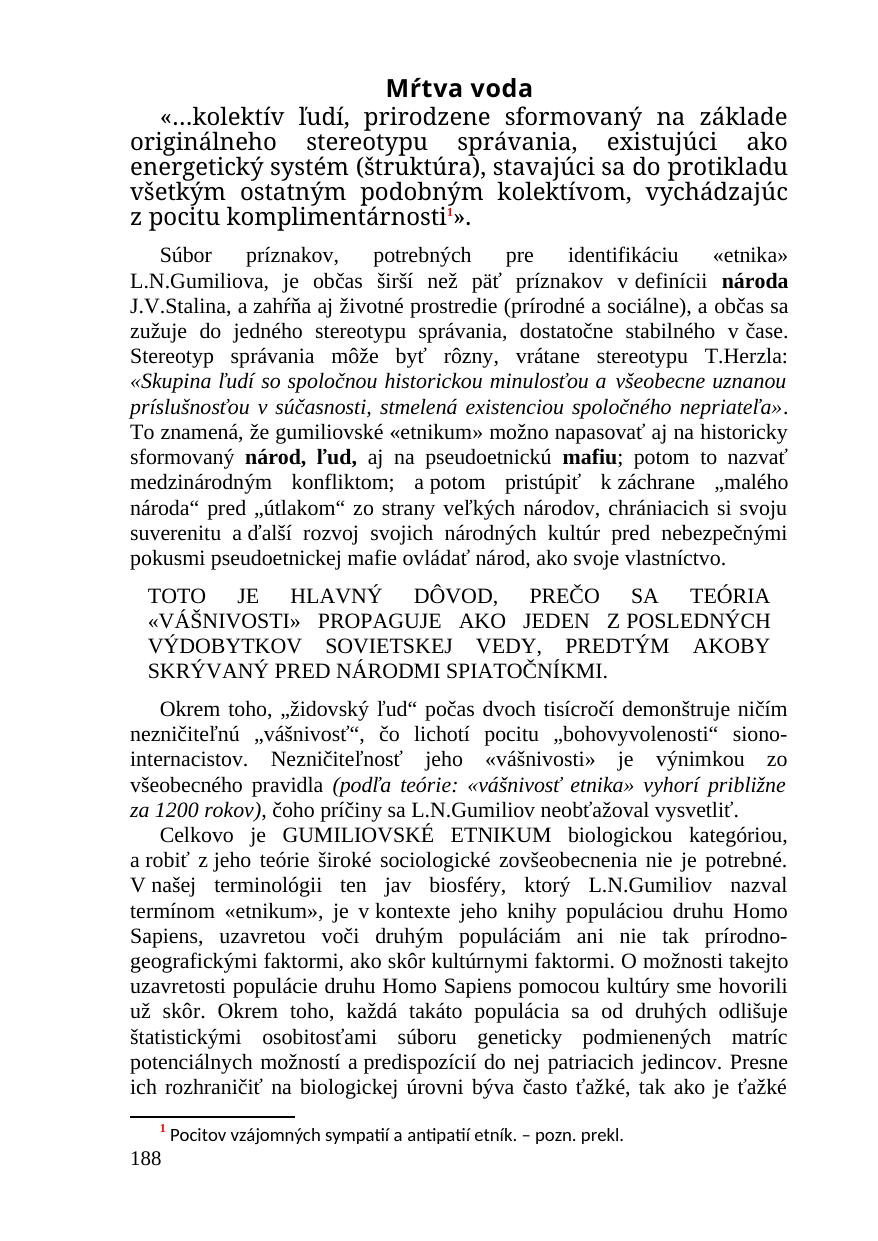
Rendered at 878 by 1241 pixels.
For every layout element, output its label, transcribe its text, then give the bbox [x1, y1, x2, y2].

text «…kolektív ľudí, prirodzene sformovaný na základe originálneho stereotypu správania, existujúci ako energetický systém (štruktúra), stavajúci sa do protikladu všetkým ostatným podobným kolektívom, vychádzajúc z pocitu komplimentárnosti». [130, 105, 788, 230]
text Celkovo je GUMILIOVSKÉ ETNIKUM biologickou kategóriou, a robiť z jeho teórie široké sociologické zovšeobecnenia nie je potrebné. V našej terminológii ten jav biosféry, ktorý L.N.Gumiliov nazval termínom «etnikum», je v kontexte jeho knihy populáciou druhu Homo Sapiens, uzavretou voči druhým populáciám ani nie tak prírodno-geografickými faktormi, ako skôr kultúrnymi faktormi. O možnosti takejto uzavretosti populácie druhu Homo Sapiens pomocou kultúry sme hovorili už skôr. Okrem toho, každá takáto populácia sa od druhých odlišuje štatistickými osobitosťami súboru geneticky podmienených matríc potenciálnych možností a predispozícií do nej patriacich jedincov. Presne ich rozhraničiť na biologickej úrovni býva často ťažké, tak ako je ťažké [130, 822, 788, 1099]
text Okrem toho, „židovský ľud“ počas dvoch tisícročí demonštruje ničím nezničiteľnú „vášnivosť“, čo lichotí pocitu „bohovyvolenosti“ siono-internacistov. Nezničiteľnosť jeho «vášnivosti» je výnimkou zo všeobecného pravidla (podľa teórie: «vášnivosť etnika» vyhorí približne za 1200 rokov), čoho príčiny sa L.N.Gumiliov neobťažoval vysvetliť. [130, 696, 788, 822]
text Pocitov vzájomných sympatií a antipatií etník. – pozn. prekl. [130, 1123, 788, 1145]
text Súbor príznakov, potrebných pre identifikáciu «etnika» L.N.Gumiliova, je občas širší než päť príznakov v definícii národa J.V.Stalina, a zahŕňa aj životné prostredie (prírodné a sociálne), a občas sa zužuje do jedného stereotypu správania, dostatočne stabilného v čase. Stereotyp správania môže byť rôzny, vrátane stereotypu T.Herzla: «Skupina ľudí so spoločnou historickou minulosťou a všeobecne uznanou príslušnosťou v súčasnosti, stmelená existenciou spoločného nepriateľa». To znamená, že gumiliovské «etnikum» možno napasovať aj na historicky sformovaný národ, ľud, aj na pseudoetnickú mafiu; potom to nazvať medzinárodným konfliktom; a potom pristúpiť k záchrane „malého národa“ pred „útlakom“ zo strany veľkých národov, chrániacich si svoju suverenitu a ďalší rozvoj svojich národných kultúr pred nebezpečnými pokusmi pseudoetnickej mafie ovládať národ, ako svoje vlastníctvo. [130, 242, 788, 570]
text TOTO JE HLAVNÝ DÔVOD, PREČO SA TEÓRIA «VÁŠNIVOSTI» PROPAGUJE AKO JEDEN Z POSLEDNÝCH VÝDOBYTKOV SOVIETSKEJ VEDY, PREDTÝM AKOBY SKRÝVANÝ PRED NÁRODMI SPIATOČNÍKMI. [148, 583, 771, 683]
